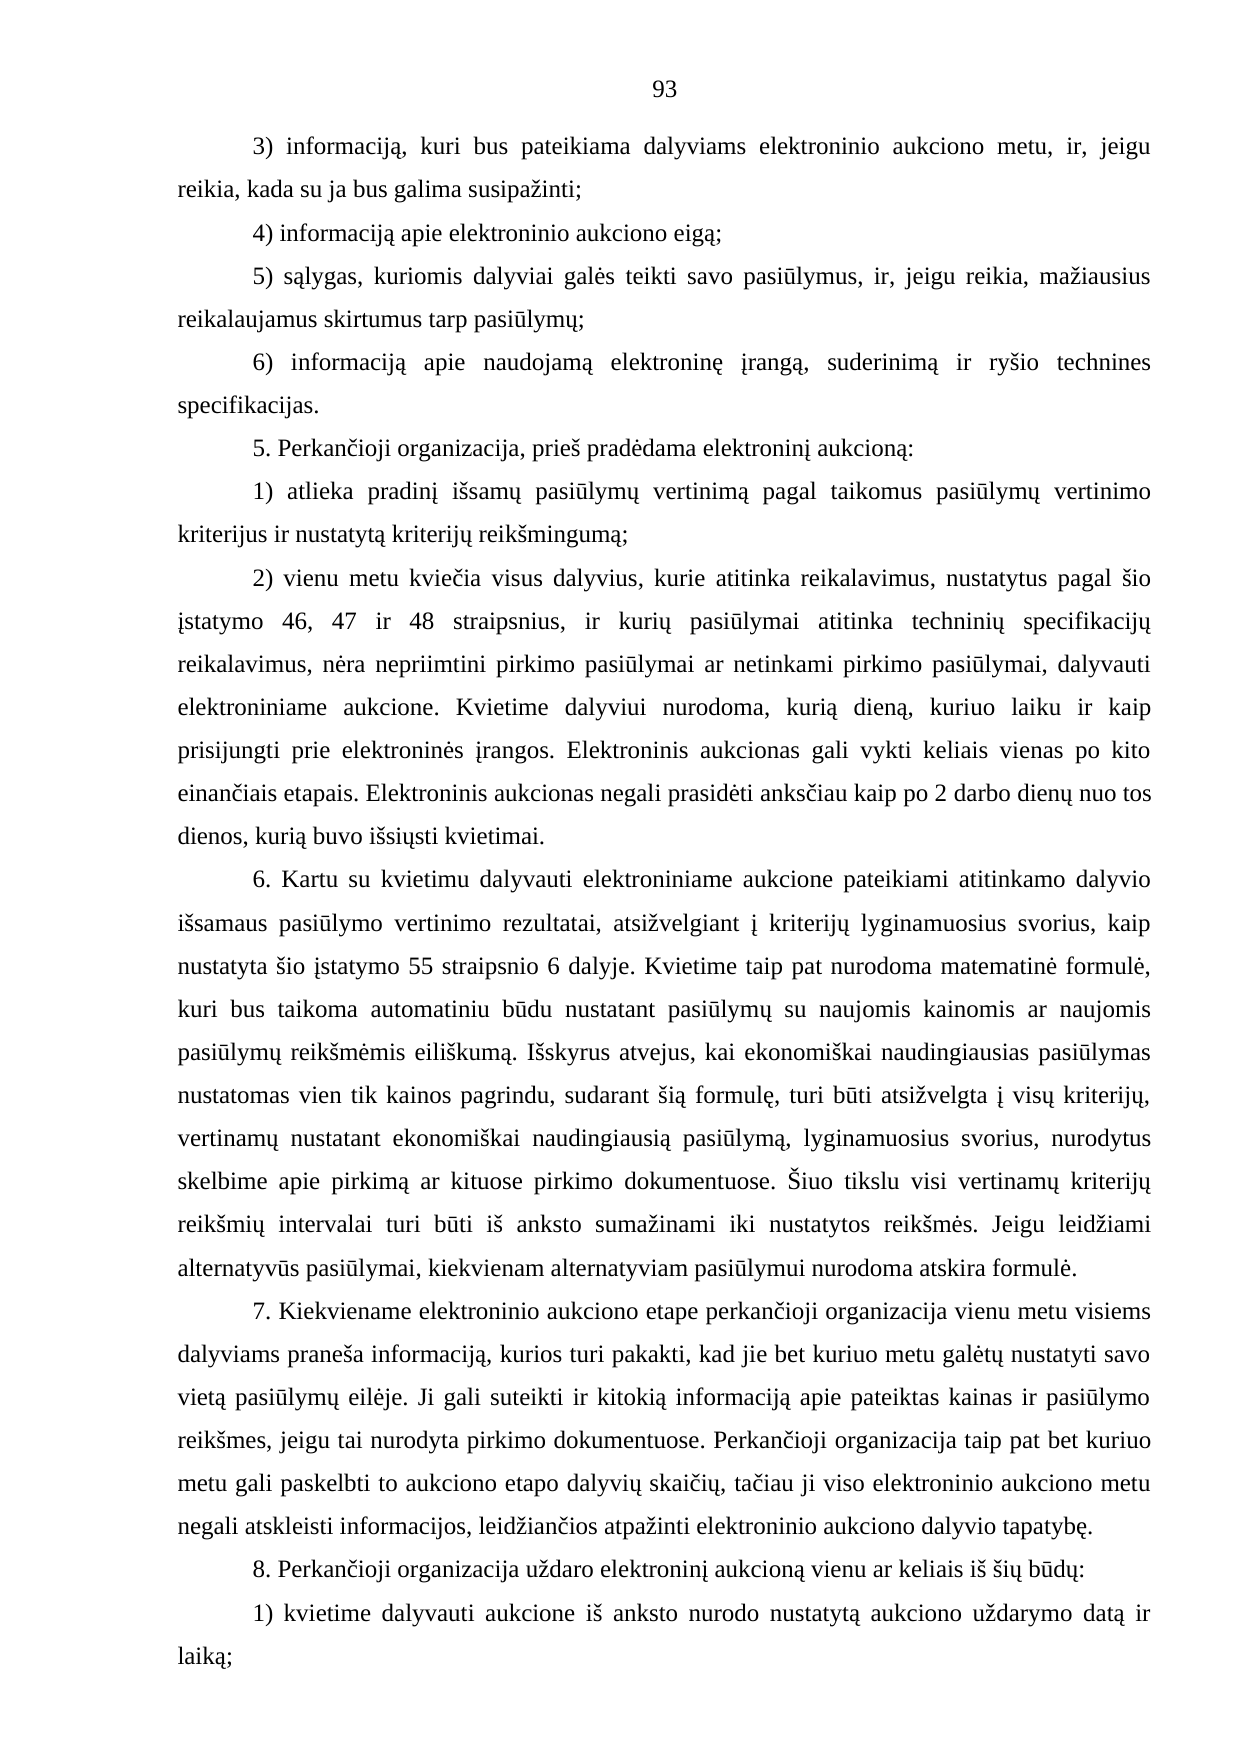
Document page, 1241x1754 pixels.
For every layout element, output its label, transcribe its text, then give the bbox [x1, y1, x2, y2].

text 3) informaciją, kuri bus pateikiama dalyviams elektroninio aukciono metu, ir, jeigu reikia, kada su ja bus galima susipažinti; [177, 131, 1152, 203]
text 1) atlieka pradinį išsamų pasiūlymų vertinimą pagal taikomus pasiūlymų vertinimo kriterijus ir nustatytą kriterijų reikšmingumą; [177, 476, 1152, 548]
text 7. Kiekviename elektroninio aukciono etape perkančioji organizacija vienu metu visiems dalyviams praneša informaciją, kurios turi pakakti, kad jie bet kuriuo metu galėtų nustatyti savo vietą pasiūlymų eilėje. Ji gali suteikti ir kitokią informaciją apie pateiktas kainas ir pasiūlymo reikšmes, jeigu tai nurodyta pirkimo dokumentuose. Perkančioji organizacija taip pat bet kuriuo metu gali paskelbti to aukciono etapo dalyvių skaičių, tačiau ji viso elektroninio aukciono metu negali atskleisti informacijos, leidžiančios atpažinti elektroninio aukciono dalyvio tapatybę. [177, 1296, 1152, 1540]
text 6. Kartu su kvietimu dalyvauti elektroniniame aukcione pateikiami atitinkamo dalyvio išsamaus pasiūlymo vertinimo rezultatai, atsižvelgiant į kriterijų lyginamuosius svorius, kaip nustatyta šio įstatymo 55 straipsnio 6 dalyje. Kvietime taip pat nurodoma matematinė formulė, kuri bus taikoma automatiniu būdu nustatant pasiūlymų su naujomis kainomis ar naujomis pasiūlymų reikšmėmis eiliškumą. Išskyrus atvejus, kai ekonomiškai naudingiausias pasiūlymas nustatomas vien tik kainos pagrindu, sudarant šią formulę, turi būti atsižvelgta į visų kriterijų, vertinamų nustatant ekonomiškai naudingiausią pasiūlymą, lyginamuosius svorius, nurodytus skelbime apie pirkimą ar kituose pirkimo dokumentuose. Šiuo tikslu visi vertinamų kriterijų reikšmių intervalai turi būti iš anksto sumažinami iki nustatytos reikšmės. Jeigu leidžiami alternatyvūs pasiūlymai, kiekvienam alternatyviam pasiūlymui nurodoma atskira formulė. [177, 864, 1152, 1281]
text 6) informaciją apie naudojamą elektroninę įrangą, suderinimą ir ryšio technines specifikacijas. [177, 347, 1152, 419]
text 1) kvietime dalyvauti aukcione iš anksto nurodo nustatytą aukciono uždarymo datą ir laiką; [177, 1598, 1152, 1669]
text 5. Perkančioji organizacija, prieš pradėdama elektroninį aukcioną: [177, 433, 1152, 462]
text 5) sąlygas, kuriomis dalyviai galės teikti savo pasiūlymus, ir, jeigu reikia, mažiausius reikalaujamus skirtumus tarp pasiūlymų; [177, 261, 1152, 333]
text 2) vienu metu kviečia visus dalyvius, kurie atitinka reikalavimus, nustatytus pagal šio įstatymo 46, 47 ir 48 straipsnius, ir kurių pasiūlymai atitinka techninių specifikacijų reikalavimus, nėra nepriimtini pirkimo pasiūlymai ar netinkami pirkimo pasiūlymai, dalyvauti elektroniniame aukcione. Kvietime dalyviui nurodoma, kurią dieną, kuriuo laiku ir kaip prisijungti prie elektroninės įrangos. Elektroninis aukcionas gali vykti keliais vienas po kito einančiais etapais. Elektroninis aukcionas negali prasidėti anksčiau kaip po 2 darbo dienų nuo tos dienos, kurią buvo išsiųsti kvietimai. [177, 563, 1152, 850]
text 8. Perkančioji organizacija uždaro elektroninį aukcioną vienu ar keliais iš šių būdų: [177, 1554, 1152, 1583]
text 4) informaciją apie elektroninio aukciono eigą; [177, 218, 1152, 246]
